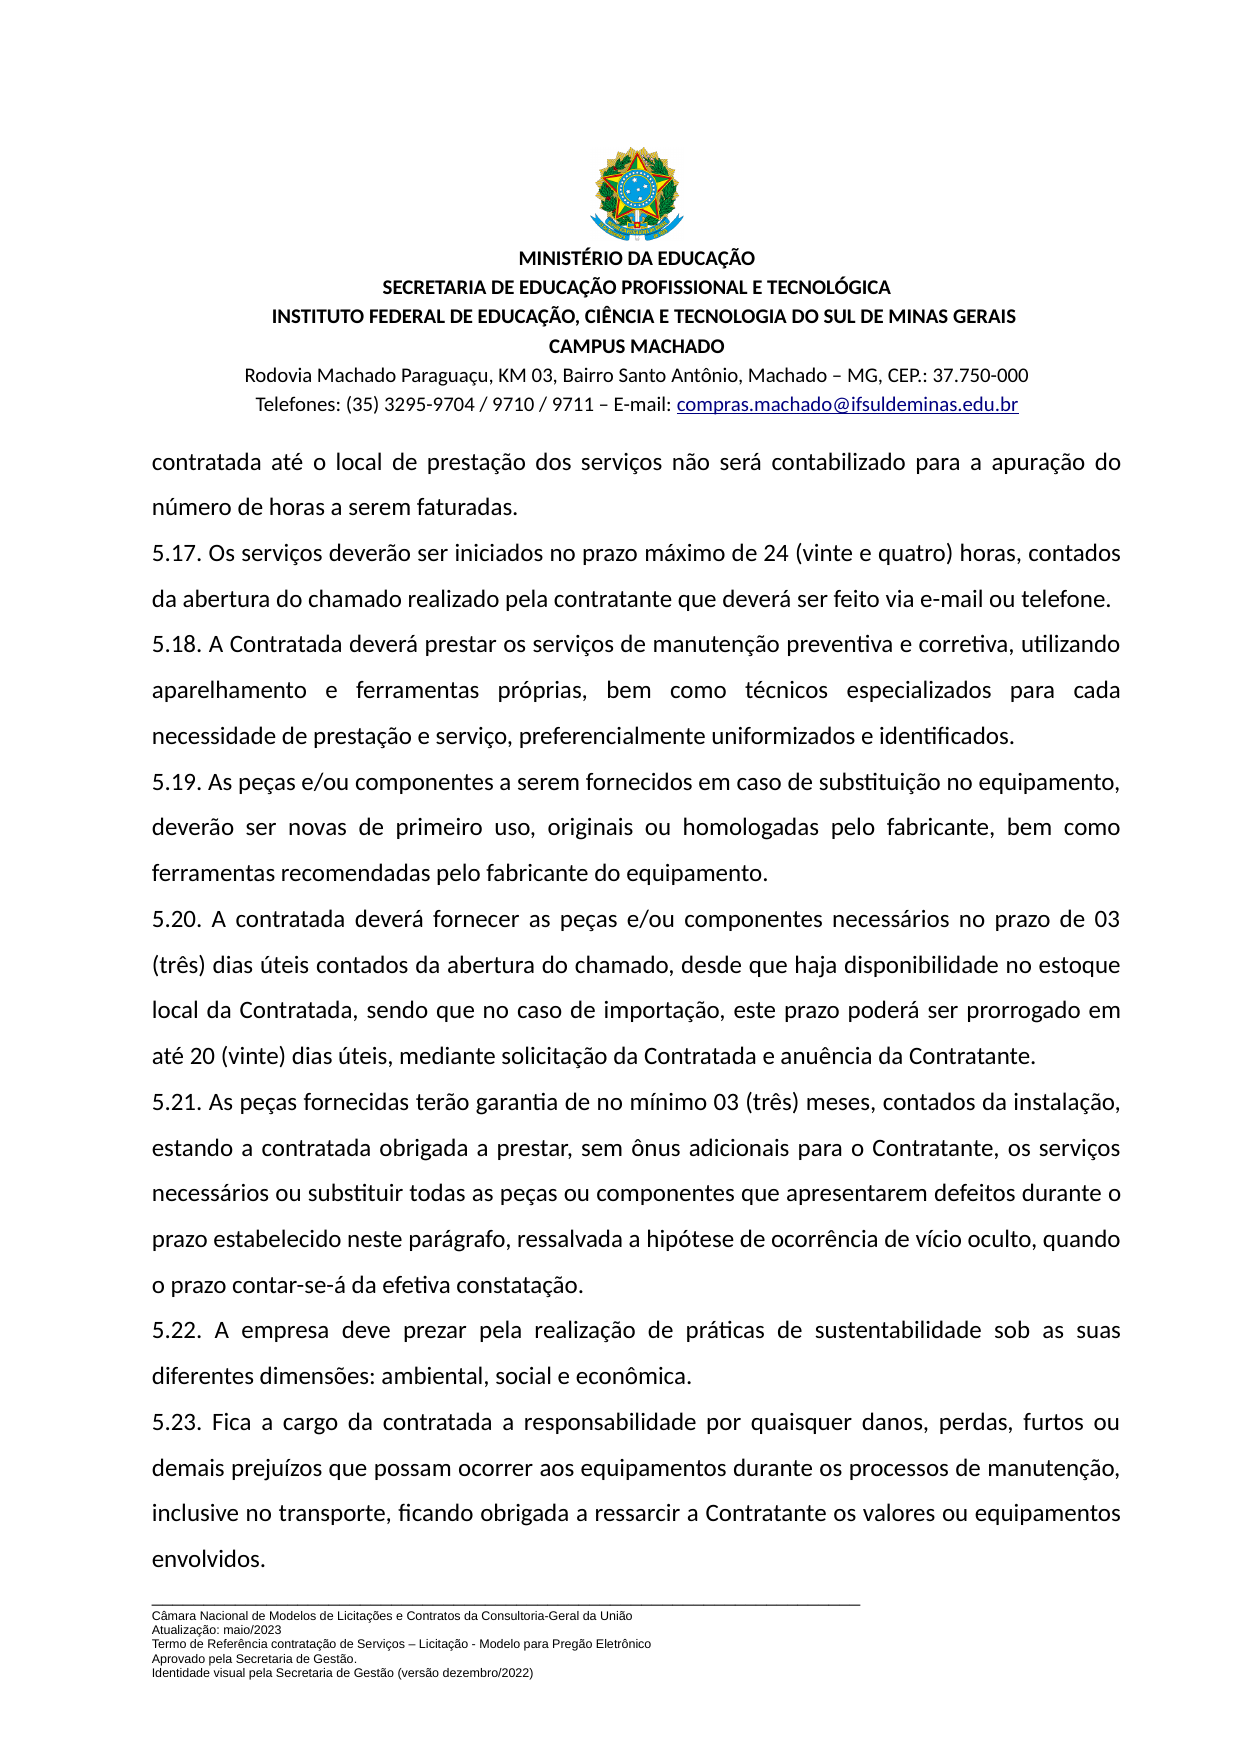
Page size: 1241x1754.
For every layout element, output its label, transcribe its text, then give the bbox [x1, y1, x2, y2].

picture [590, 147, 684, 241]
text 5.17. Os serviços deverão ser iniciados no prazo máximo de 24 (vinte e quatro) horas, contados da abertura do chamado realizado pela contratante que deverá ser feito via e-mail ou telefone. [152, 537, 1122, 613]
text 5.21. As peças fornecidas terão garantia de no mínimo 03 (três) meses, contados da instalação, estando a contratada obrigada a prestar, sem ônus adicionais para o Contratante, os serviços necessários ou substituir todas as peças ou componentes que apresentarem defeitos durante o prazo estabelecido neste parágrafo, ressalvada a hipótese de ocorrência de vício oculto, quando o prazo contar-se-á da efetiva constatação. [152, 1086, 1122, 1299]
text 5.19. As peças e/ou componentes a serem fornecidos em caso de substituição no equipamento, deverão ser novas de primeiro uso, originais ou homologadas pelo fabricante, bem como ferramentas recomendadas pelo fabricante do equipamento. [152, 766, 1122, 888]
text 5.18. A Contratada deverá prestar os serviços de manutenção preventiva e corretiva, utilizando aparelhamento e ferramentas próprias, bem como técnicos especializados para cada necessidade de prestação e serviço, preferencialmente uniformizados e identificados. [152, 629, 1122, 751]
text 5.20. A contratada deverá fornecer as peças e/ou componentes necessários no prazo de 03 (três) dias úteis contados da abertura do chamado, desde que haja disponibilidade no estoque local da Contratada, sendo que no caso de importação, este prazo poderá ser prorrogado em até 20 (vinte) dias úteis, mediante solicitação da Contratada e anuência da Contratante. [152, 903, 1122, 1071]
text contratada até o local de prestação dos serviços não será contabilizado para a apuração do número de horas a serem faturadas. [152, 446, 1122, 522]
picture [652, 219, 684, 241]
picture [630, 236, 645, 241]
picture [656, 223, 665, 228]
text 5.23. Fica a cargo da contratada a responsabilidade por quaisquer danos, perdas, furtos ou demais prejuízos que possam ocorrer aos equipamentos durante os processos de manutenção, inclusive no transporte, ficando obrigada a ressarcir a Contratante os valores ou equipamentos envolvidos. [152, 1406, 1122, 1574]
text 5.22. A empresa deve prezar pela realização de práticas de sustentabilidade sob as suas diferentes dimensões: ambiental, social e econômica. [152, 1314, 1122, 1391]
